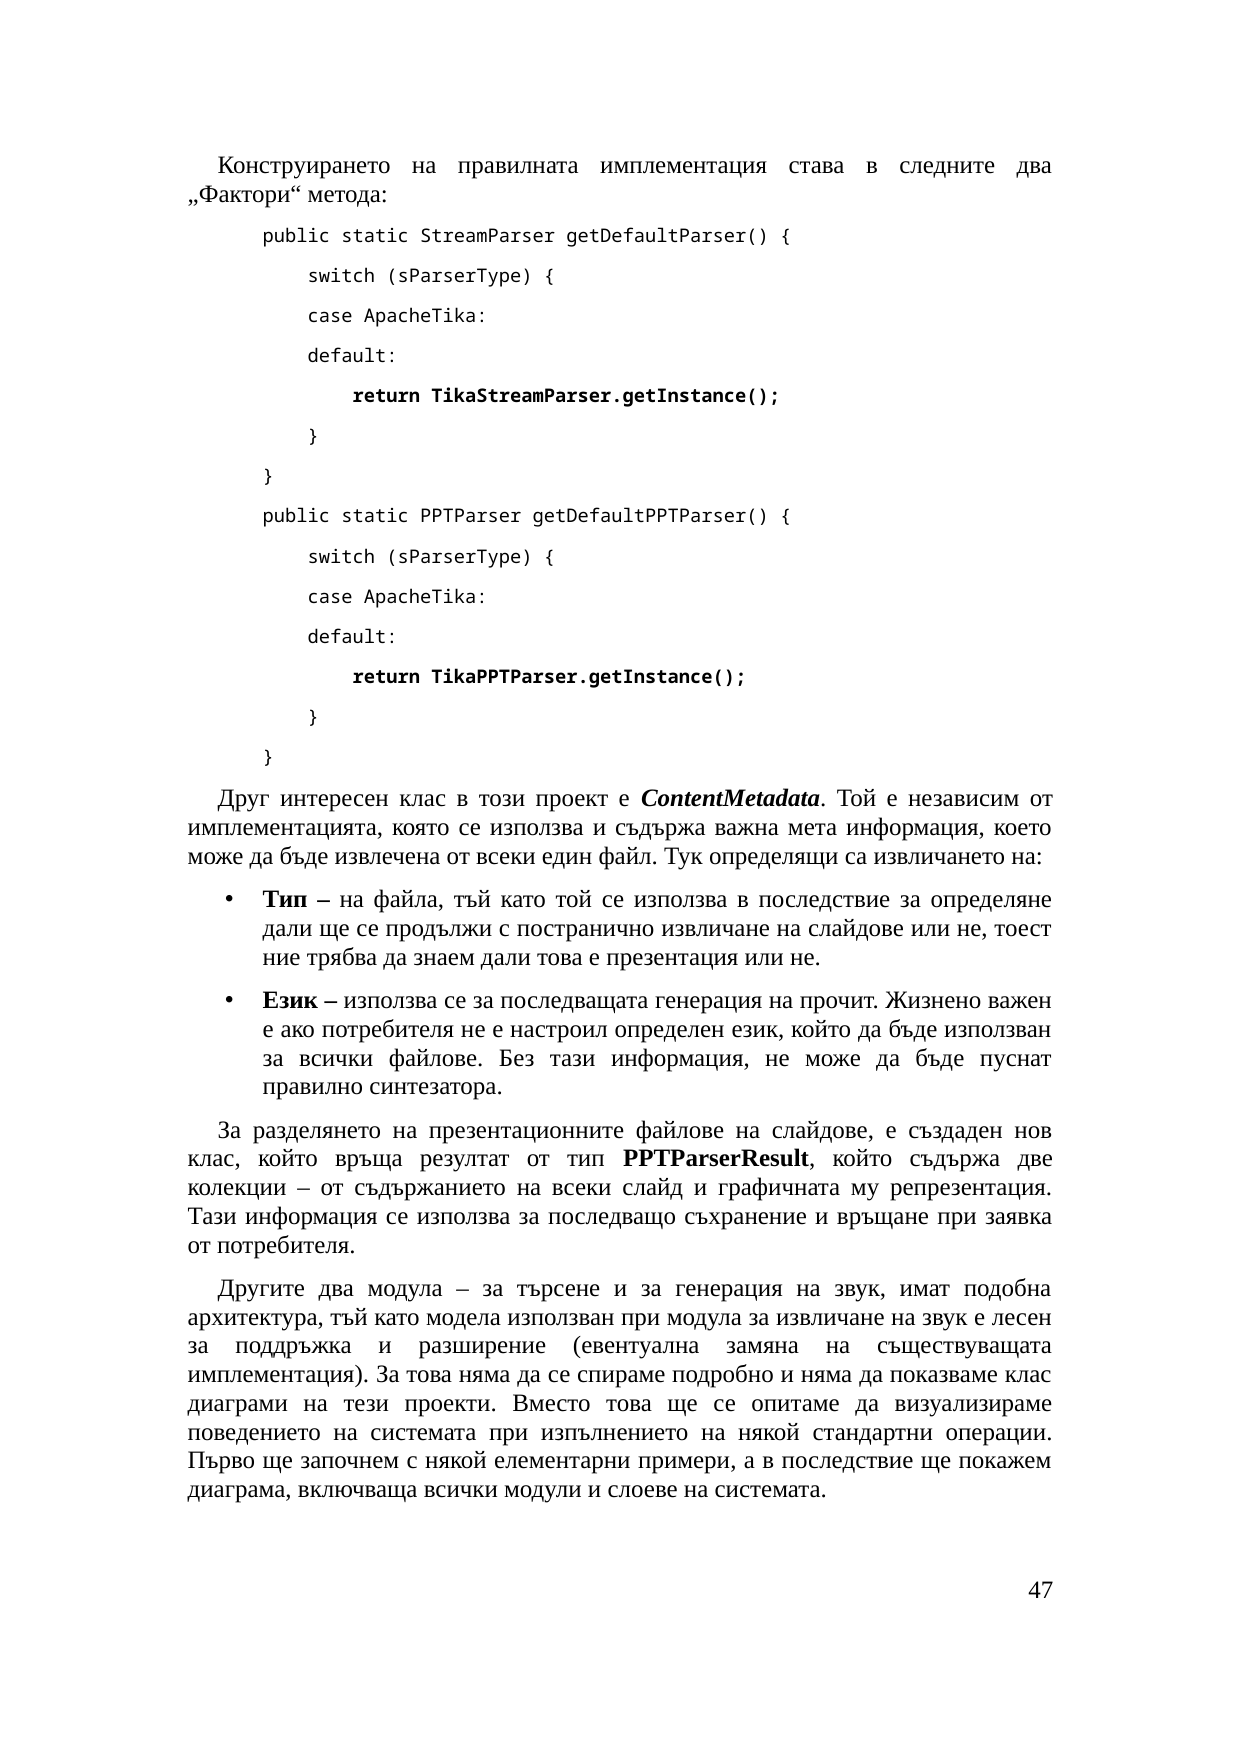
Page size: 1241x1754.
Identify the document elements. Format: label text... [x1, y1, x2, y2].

text public static StreamParser getDefaultParser() { [187, 222, 1053, 248]
text switch (sParserType) { [187, 543, 1053, 568]
text return TikaStreamParser.getInstance(); [187, 382, 1053, 408]
text default: [187, 342, 1053, 368]
text Другите два модула – за търсене и за генерация на звук, имат подобна архитектура, тъй като модела използван при модула за извличане на звук е лесен за поддръжка и разширение (евентуална замяна на съществуващата имплементация). За това няма да се спираме подробно и няма да показваме клас диаграми на тези проекти. Вместо това ще се опитаме да визуализираме поведението на системата при изпълнението на някой стандартни операции. Първо ще започнем с някой елементарни примери, а в последствие ще покажем диаграма, включваща всички модули и слоеве на системата. [187, 1273, 1053, 1503]
text switch (sParserType) { [187, 262, 1053, 288]
text case ApacheTika: [187, 302, 1053, 328]
text } [187, 423, 1053, 448]
text За разделянето на презентационните файлове на слайдове, е създаден нов клас, който връща резултат от тип PPTParserResult, който съдържа две колекции – от съдържанието на всеки слайд и графичната му репрезентация. Тази информация се използва за последващо съхранение и връщане при заявка от потребителя. [187, 1115, 1053, 1258]
list Тип – на файла, тъй като той се използва в последствие за определяне дали ще се продължи с постранично извличане на слайдове или не, тоест ние трябва да знаем дали това е презентация или не. [225, 884, 1053, 971]
text default: [187, 623, 1053, 649]
text Друг интересен клас в този проект е ContentMetadata. Той е независим от имплементацията, която се използва и съдържа важна мета информация, което може да бъде извлечена от всеки един файл. Тук определящи са извличането на: [187, 783, 1053, 870]
text public static PPTParser getDefaultPPTParser() { [187, 503, 1053, 528]
list Език – използва се за последващата генерация на прочит. Жизнено важен е ако потребителя не е настроил определен език, който да бъде използван за всички файлове. Без тази информация, не може да бъде пуснат правилно синтезатора. [225, 985, 1053, 1100]
text } [187, 703, 1053, 729]
text case ApacheTika: [187, 583, 1053, 608]
text return TikaPPTParser.getInstance(); [187, 663, 1053, 689]
text Конструирането на правилната имплементация става в следните два „Фактори“ метода: [187, 150, 1053, 207]
text } [187, 463, 1053, 488]
text } [187, 743, 1053, 769]
